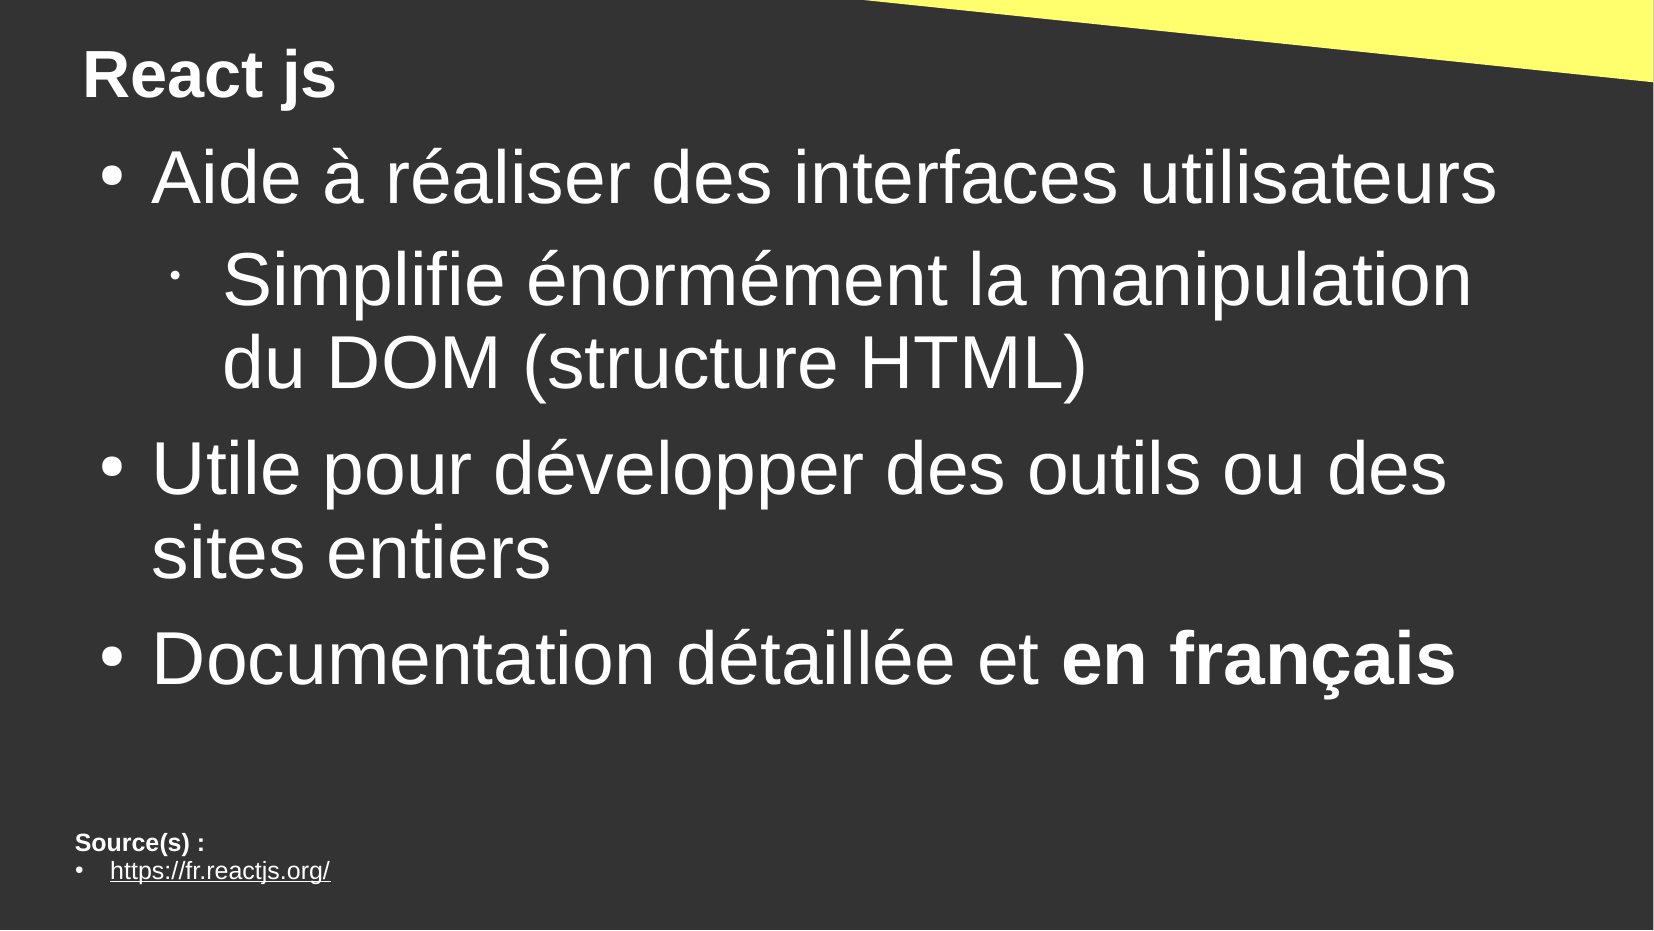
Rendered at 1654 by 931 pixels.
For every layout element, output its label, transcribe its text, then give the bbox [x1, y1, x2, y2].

text_box [863, 0, 1654, 83]
title React js [82, 37, 1571, 114]
text_box Source(s) : https://fr.reactjs.org/ [60, 821, 1546, 906]
list Aide à réaliser des interfaces utilisateurs Simplifie énormément la manipulation du DOM (structure HTML) Utile pour développer des outils ou des sites entiers Documentation détaillée et en français [80, 135, 1569, 792]
